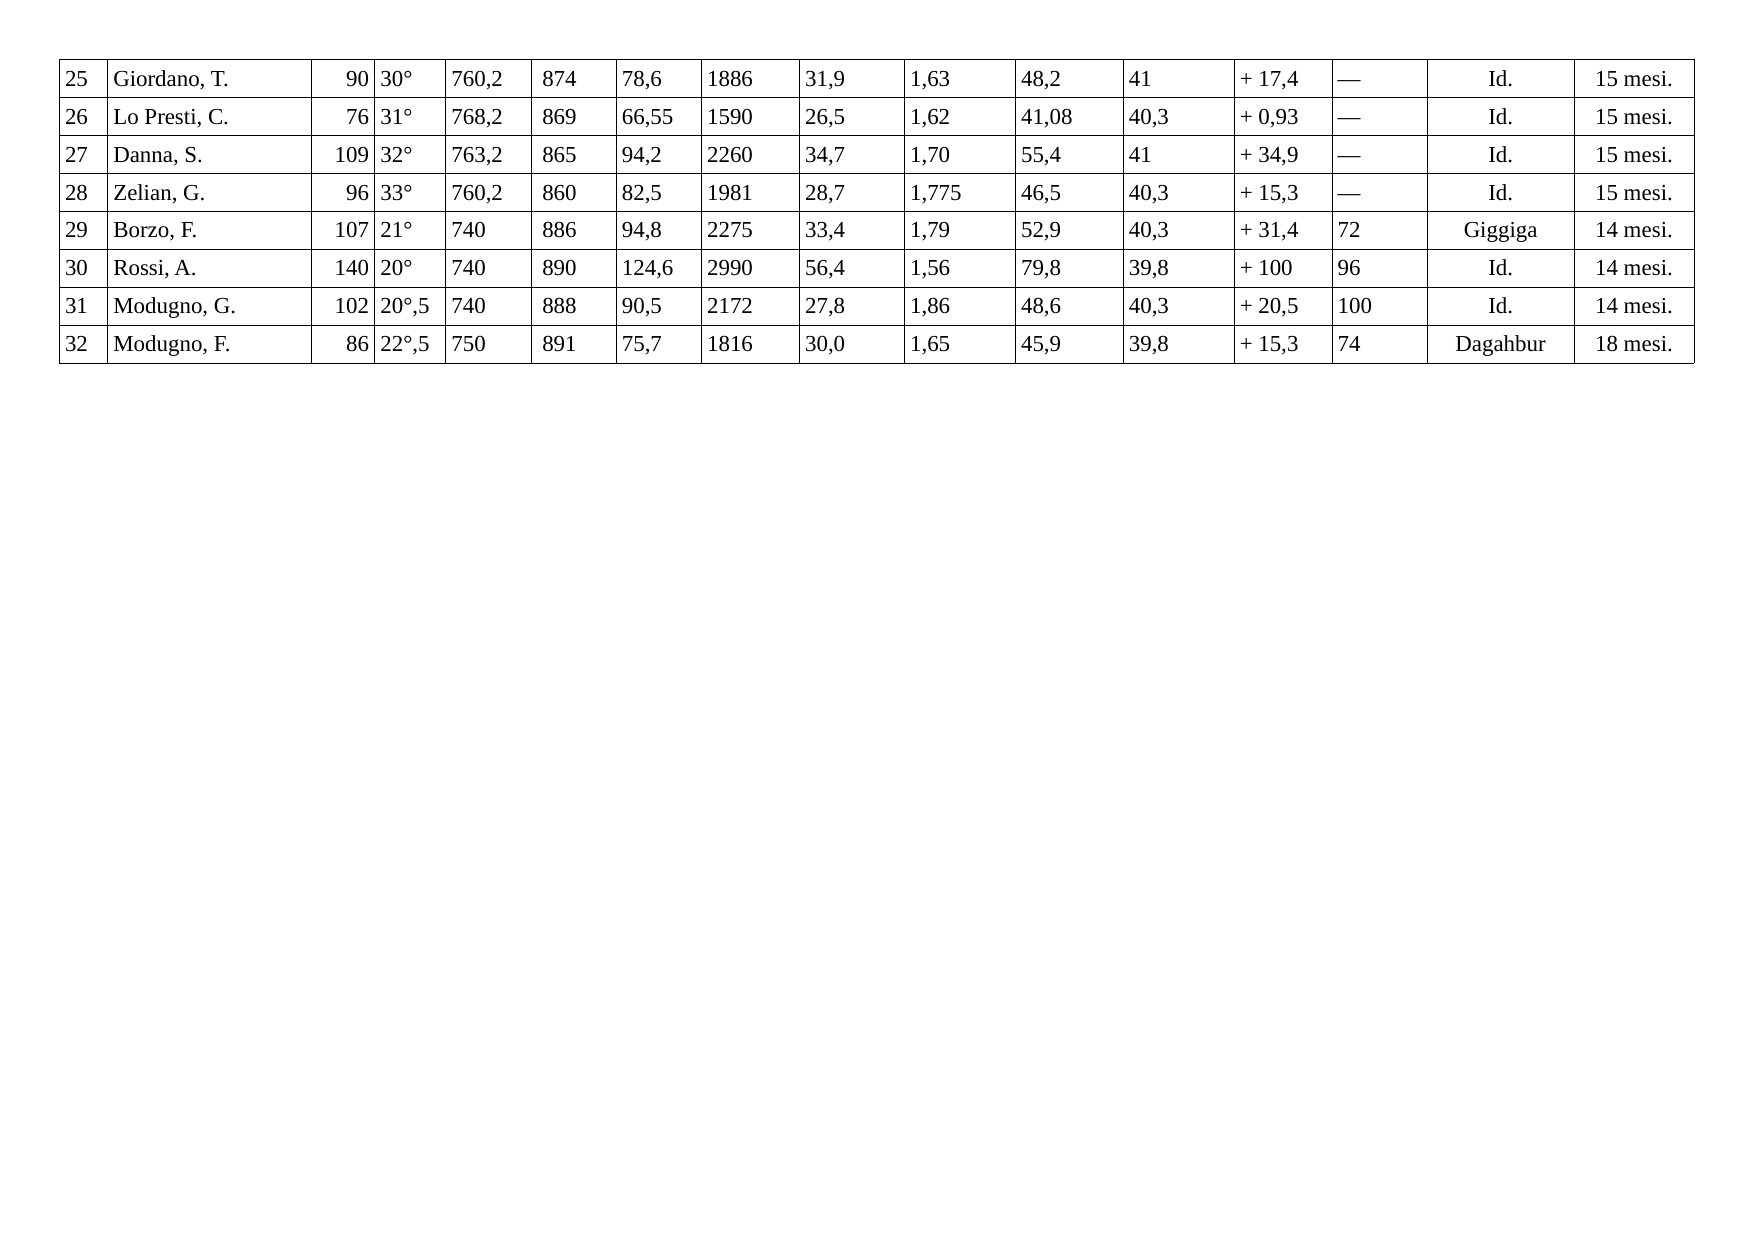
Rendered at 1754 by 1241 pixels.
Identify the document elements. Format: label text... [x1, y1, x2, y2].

table_cell 15 mesi. [1575, 98, 1694, 135]
table_cell 46,5 [1016, 174, 1123, 211]
table_cell 29 [60, 212, 107, 249]
table_cell 94,2 [617, 136, 701, 173]
table_cell 52,9 [1016, 212, 1123, 249]
table_cell Zelian, G. [108, 174, 311, 211]
table_cell 22°,5 [375, 326, 445, 362]
table_cell 32 [60, 326, 107, 362]
table_cell 30° [375, 60, 445, 97]
table_cell 760,2 [446, 60, 531, 97]
table_cell 102 [312, 288, 374, 324]
table_cell 21° [375, 212, 445, 249]
table_cell 90 [312, 60, 374, 97]
table_cell 2275 [702, 212, 799, 249]
table_cell 39,8 [1124, 326, 1234, 362]
table_cell + 15,3 [1235, 326, 1332, 362]
table_cell Id. [1428, 98, 1574, 135]
table_cell 124,6 [617, 250, 701, 287]
table_cell 30,0 [800, 326, 904, 362]
table_cell 31 [60, 288, 107, 324]
table_cell 48,2 [1016, 60, 1123, 97]
table_cell 14 mesi. [1575, 250, 1694, 287]
table_cell — [1333, 136, 1427, 173]
table_cell 33° [375, 174, 445, 211]
table_cell 763,2 [446, 136, 531, 173]
table_cell 41 [1124, 60, 1234, 97]
table_cell 860 [532, 174, 616, 211]
table_cell 26 [60, 98, 107, 135]
table_cell 28,7 [800, 174, 904, 211]
table_cell 40,3 [1124, 98, 1234, 135]
table_cell Danna, S. [108, 136, 311, 173]
table_cell + 17,4 [1235, 60, 1332, 97]
table_cell Lo Presti, C. [108, 98, 311, 135]
table_cell 760,2 [446, 174, 531, 211]
table_cell 888 [532, 288, 616, 324]
table_cell 1981 [702, 174, 799, 211]
table_cell 2260 [702, 136, 799, 173]
table_cell 55,4 [1016, 136, 1123, 173]
table_cell 1,65 [905, 326, 1015, 362]
table_cell 28 [60, 174, 107, 211]
table_cell 75,7 [617, 326, 701, 362]
table_cell 41,08 [1016, 98, 1123, 135]
table_cell 15 mesi. [1575, 60, 1694, 97]
table_cell 39,8 [1124, 250, 1234, 287]
table_cell 45,9 [1016, 326, 1123, 362]
table_cell Giggiga [1428, 212, 1574, 249]
table_cell 48,6 [1016, 288, 1123, 324]
table_cell — [1333, 98, 1427, 135]
table_cell Giordano, T. [108, 60, 311, 97]
table_cell + 100 [1235, 250, 1332, 287]
table_cell 20°,5 [375, 288, 445, 324]
table_cell 18 mesi. [1575, 326, 1694, 362]
table_cell 82,5 [617, 174, 701, 211]
table_cell 768,2 [446, 98, 531, 135]
table_cell 107 [312, 212, 374, 249]
table_cell Id. [1428, 174, 1574, 211]
table_cell — [1333, 174, 1427, 211]
table_cell 90,5 [617, 288, 701, 324]
table_cell 740 [446, 288, 531, 324]
table_cell 2990 [702, 250, 799, 287]
table_cell 79,8 [1016, 250, 1123, 287]
table_cell Borzo, F. [108, 212, 311, 249]
table_cell 56,4 [800, 250, 904, 287]
table_cell 1,79 [905, 212, 1015, 249]
table_cell 15 mesi. [1575, 136, 1694, 173]
table_cell Modugno, F. [108, 326, 311, 362]
table_cell 96 [1333, 250, 1427, 287]
table_cell 1,63 [905, 60, 1015, 97]
table_cell 94,8 [617, 212, 701, 249]
table_cell 33,4 [800, 212, 904, 249]
table_cell 1,56 [905, 250, 1015, 287]
table_cell 32° [375, 136, 445, 173]
table_cell 96 [312, 174, 374, 211]
table_cell 30 [60, 250, 107, 287]
table_cell 874 [532, 60, 616, 97]
table_cell 2172 [702, 288, 799, 324]
table_cell 74 [1333, 326, 1427, 362]
table_cell Modugno, G. [108, 288, 311, 324]
table_cell 1590 [702, 98, 799, 135]
table_cell 869 [532, 98, 616, 135]
table_cell — [1333, 60, 1427, 97]
table_cell 740 [446, 212, 531, 249]
table_cell 27 [60, 136, 107, 173]
table_cell 40,3 [1124, 174, 1234, 211]
table_cell 41 [1124, 136, 1234, 173]
table_cell Id. [1428, 60, 1574, 97]
table_cell 1,70 [905, 136, 1015, 173]
table_cell Id. [1428, 250, 1574, 287]
table_cell 15 mesi. [1575, 174, 1694, 211]
table_cell Id. [1428, 136, 1574, 173]
table_cell 27,8 [800, 288, 904, 324]
table_cell 72 [1333, 212, 1427, 249]
table_cell 750 [446, 326, 531, 362]
table_cell 100 [1333, 288, 1427, 324]
table_cell 86 [312, 326, 374, 362]
table_cell 1,775 [905, 174, 1015, 211]
table_cell 25 [60, 60, 107, 97]
table_cell 886 [532, 212, 616, 249]
table_cell 109 [312, 136, 374, 173]
table_cell Rossi, A. [108, 250, 311, 287]
table_cell Dagahbur [1428, 326, 1574, 362]
table_cell 891 [532, 326, 616, 362]
table_cell 140 [312, 250, 374, 287]
table_cell 40,3 [1124, 288, 1234, 324]
table_cell 31° [375, 98, 445, 135]
table_cell + 31,4 [1235, 212, 1332, 249]
table_cell 740 [446, 250, 531, 287]
table_cell 26,5 [800, 98, 904, 135]
table_cell 20° [375, 250, 445, 287]
table_cell 34,7 [800, 136, 904, 173]
table_cell + 0,93 [1235, 98, 1332, 135]
table_cell 78,6 [617, 60, 701, 97]
table_cell 14 mesi. [1575, 288, 1694, 324]
table_cell 865 [532, 136, 616, 173]
table_cell 40,3 [1124, 212, 1234, 249]
table_cell + 34,9 [1235, 136, 1332, 173]
table_cell 14 mesi. [1575, 212, 1694, 249]
table_cell 1,86 [905, 288, 1015, 324]
table_cell Id. [1428, 288, 1574, 324]
table_cell 1816 [702, 326, 799, 362]
table_cell + 15,3 [1235, 174, 1332, 211]
table_cell 76 [312, 98, 374, 135]
table_cell 890 [532, 250, 616, 287]
table_cell 1886 [702, 60, 799, 97]
table_cell 66,55 [617, 98, 701, 135]
table_cell 1,62 [905, 98, 1015, 135]
table_cell + 20,5 [1235, 288, 1332, 324]
table_cell 31,9 [800, 60, 904, 97]
